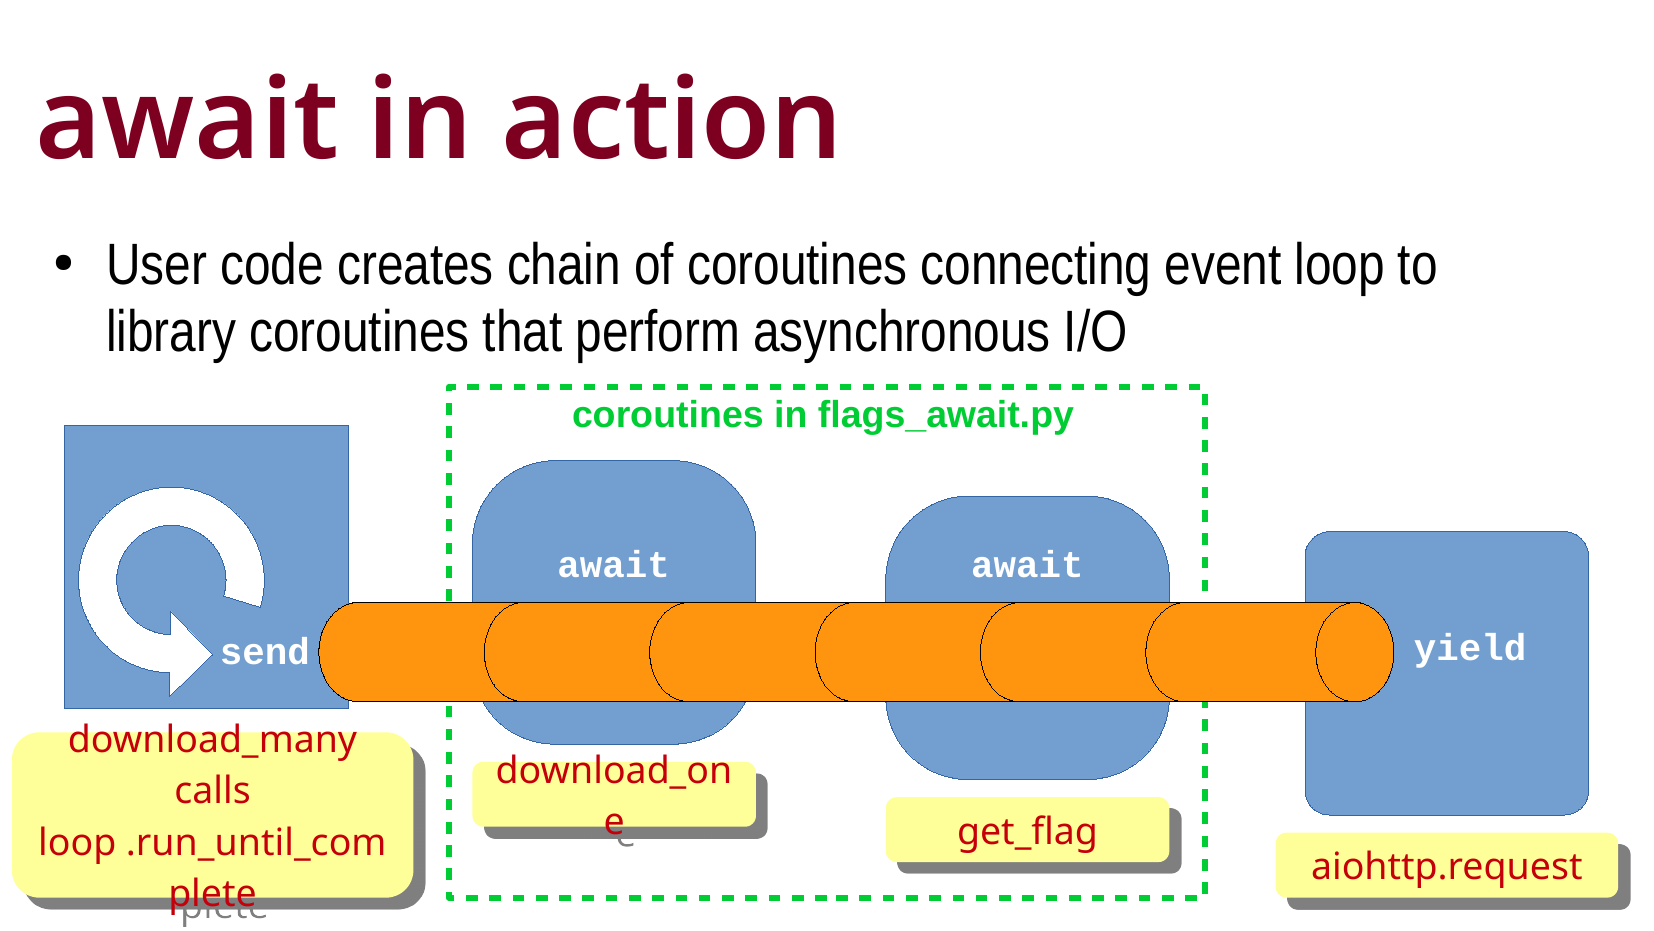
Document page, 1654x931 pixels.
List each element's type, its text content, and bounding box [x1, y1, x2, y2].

text_box [64, 425, 1589, 816]
text_box coroutines in flags_await.py [557, 386, 1135, 443]
text_box aiohttp.request [1275, 832, 1619, 898]
text_box get_flag [885, 797, 1170, 863]
text_box yield [1398, 622, 1542, 680]
text_box send [205, 625, 325, 684]
title await in action [35, 37, 1571, 193]
text_box await [956, 539, 1099, 597]
text_box download_many calls loop .run_until_complete [11, 732, 414, 898]
text_box await [542, 539, 685, 597]
list User code creates chain of coroutines connecting event loop to library coroutines that perform asynchronous I/O [35, 230, 1571, 414]
text_box download_one [472, 761, 756, 827]
